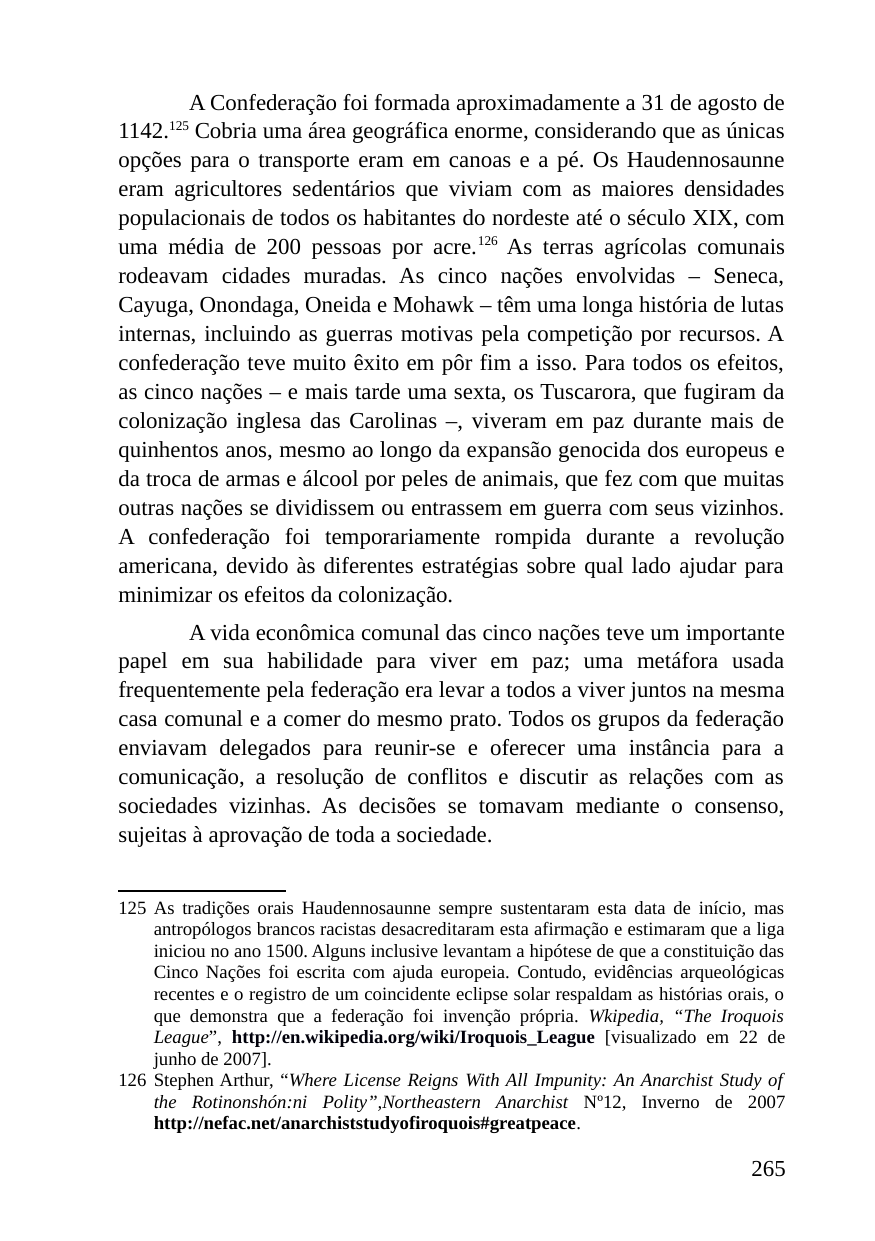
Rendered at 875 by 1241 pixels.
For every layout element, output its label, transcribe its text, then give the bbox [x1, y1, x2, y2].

text A vida econômica comunal das cinco nações teve um importante papel em sua habilidade para viver em paz; uma metáfora usada frequentemente pela federação era levar a todos a viver juntos na mesma casa comunal e a comer do mesmo prato. Todos os grupos da federação enviavam delegados para reunir-se e oferecer uma instância para a comunicação, a resolução de conflitos e discutir as relações com as sociedades vizinhas. As decisões se tomavam mediante o consenso, sujeitas à aprovação de toda a sociedade. [118, 619, 786, 848]
text Stephen Arthur, “Where License Reigns With All Impunity: An Anarchist Study of the Rotinonshón:ni Polity”,Northeastern Anarchist Nº12, Inverno de 2007 http://nefac.net/anarchiststudyofiroquois#greatpeace. [118, 1069, 786, 1134]
text A Confederação foi formada aproximadamente a 31 de agosto de 1142. Cobria uma área geográfica enorme, considerando que as únicas opções para o transporte eram em canoas e a pé. Os Haudennosaunne eram agricultores sedentários que viviam com as maiores densidades populacionais de todos os habitantes do nordeste até o século XIX, com uma média de 200 pessoas por acre. As terras agrícolas comunais rodeavam cidades muradas. As cinco nações envolvidas – Seneca, Cayuga, Onondaga, Oneida e Mohawk – têm uma longa história de lutas internas, incluindo as guerras motivas pela competição por recursos. A confederação teve muito êxito em pôr fim a isso. Para todos os efeitos, as cinco nações – e mais tarde uma sexta, os Tuscarora, que fugiram da colonização inglesa das Carolinas –, viveram em paz durante mais de quinhentos anos, mesmo ao longo da expansão genocida dos europeus e da troca de armas e álcool por peles de animais, que fez com que muitas outras nações se dividissem ou entrassem em guerra com seus vizinhos. A confederação foi temporariamente rompida durante a revolução americana, devido às diferentes estratégias sobre qual lado ajudar para minimizar os efeitos da colonização. [118, 88, 786, 607]
text As tradições orais Haudennosaunne sempre sustentaram esta data de início, mas antropólogos brancos racistas desacreditaram esta afirmação e estimaram que a liga iniciou no ano 1500. Alguns inclusive levantam a hipótese de que a constituição das Cinco Nações foi escrita com ajuda europeia. Contudo, evidências arqueológicas recentes e o registro de um coincidente eclipse solar respaldam as histórias orais, o que demonstra que a federação foi invenção própria. Wkipedia, “The Iroquois League”, http://en.wikipedia.org/wiki/Iroquois_League [visualizado em 22 de junho de 2007]. [118, 897, 786, 1069]
